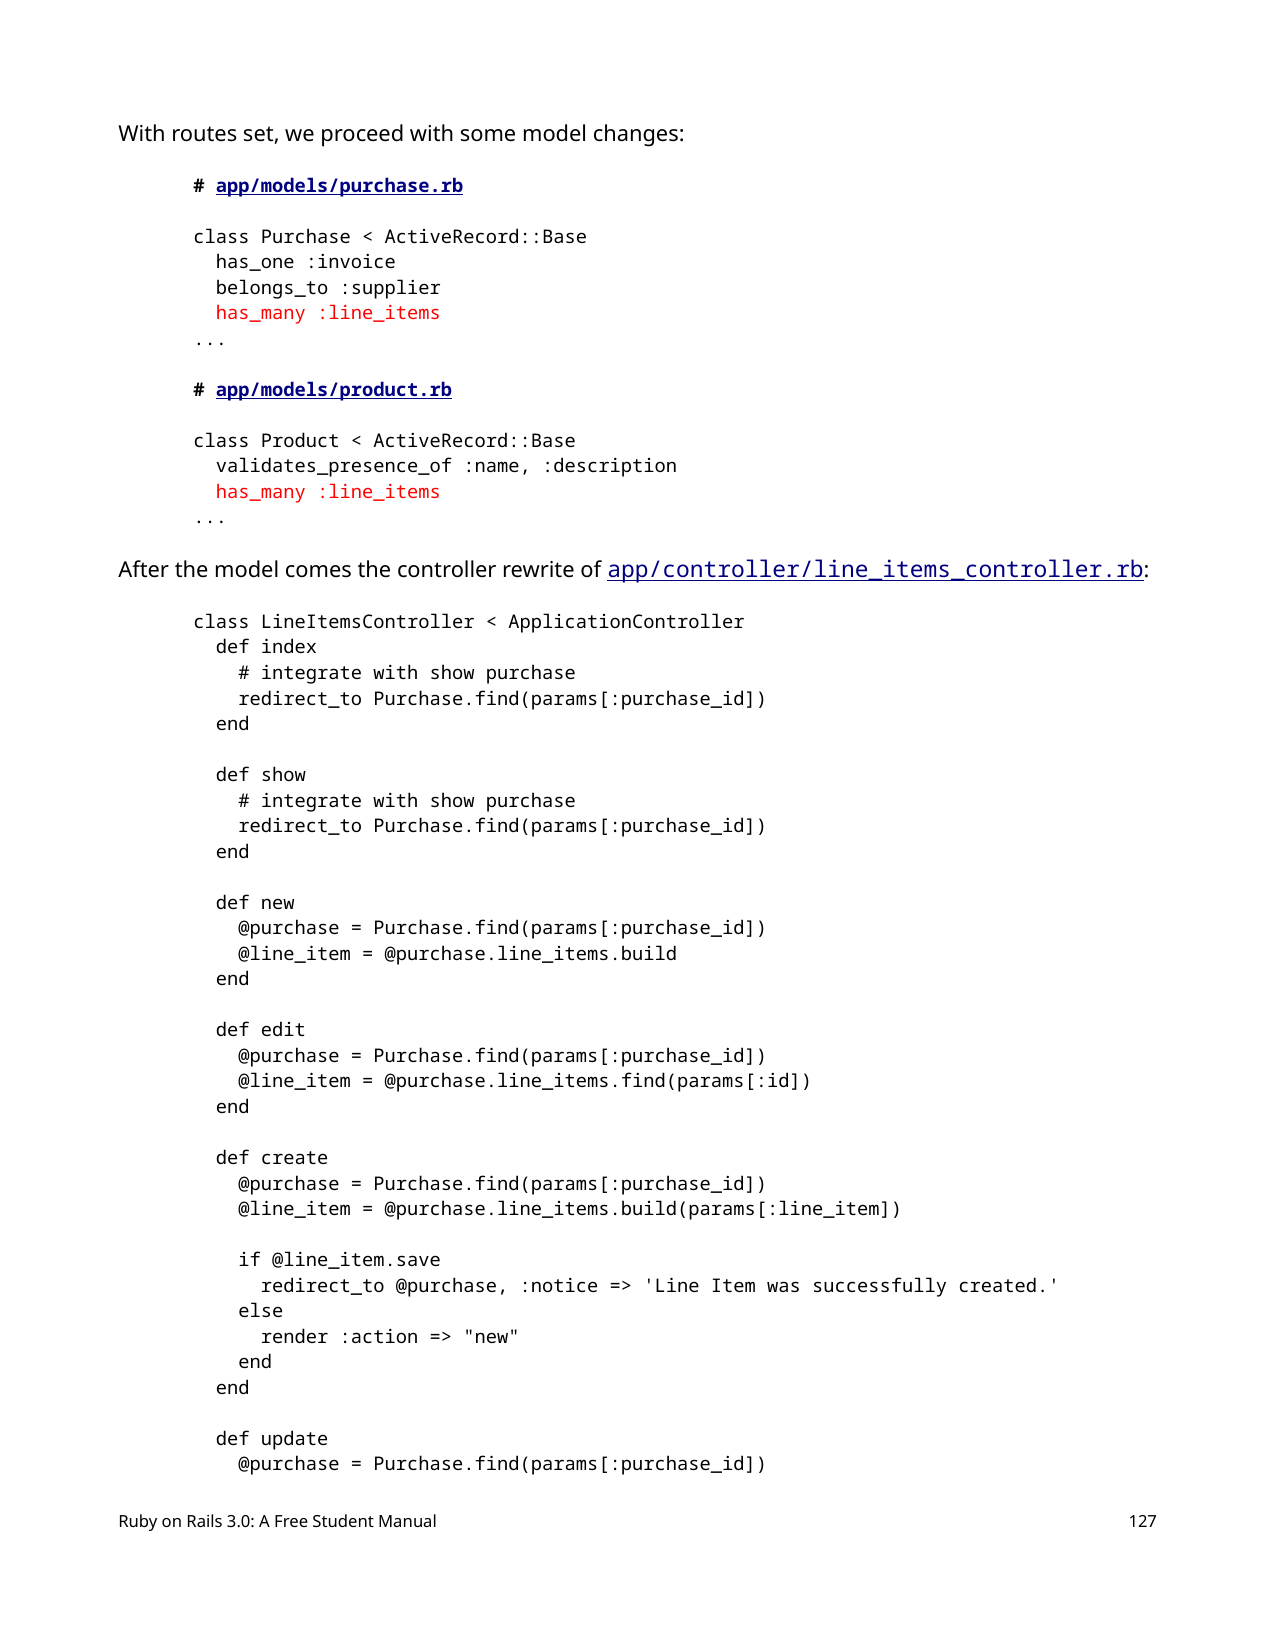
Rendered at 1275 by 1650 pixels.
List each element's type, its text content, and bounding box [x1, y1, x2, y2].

text With routes set, we proceed with some model changes: [118, 118, 1157, 148]
text class LineItemsController < ApplicationController def index # integrate with show purchase redirect_to Purchase.find(params[:purchase_id]) end def show # integrate with show purchase redirect_to Purchase.find(params[:purchase_id]) end def new @purchase = Purchase.find(params[:purchase_id]) @line_item = @purchase.line_items.build end def edit @purchase = Purchase.find(params[:purchase_id]) @line_item = @purchase.line_items.find(params[:id]) end def create @purchase = Purchase.find(params[:purchase_id]) @line_item = @purchase.line_items.build(params[:line_item]) if @line_item.save redirect_to @purchase, :notice => 'Line Item was successfully created.' else render :action => "new" end end def update @purchase = Purchase.find(params[:purchase_id]) [193, 608, 1157, 1476]
text After the model comes the controller rewrite of app/controller/line_items_controller.rb: [118, 553, 1157, 584]
text # app/models/purchase.rb class Purchase < ActiveRecord::Base has_one :invoice belongs_to :supplier has_many :line_items ... # app/models/product.rb class Product < ActiveRecord::Base validates_presence_of :name, :description has_many :line_items ... [193, 172, 1157, 529]
